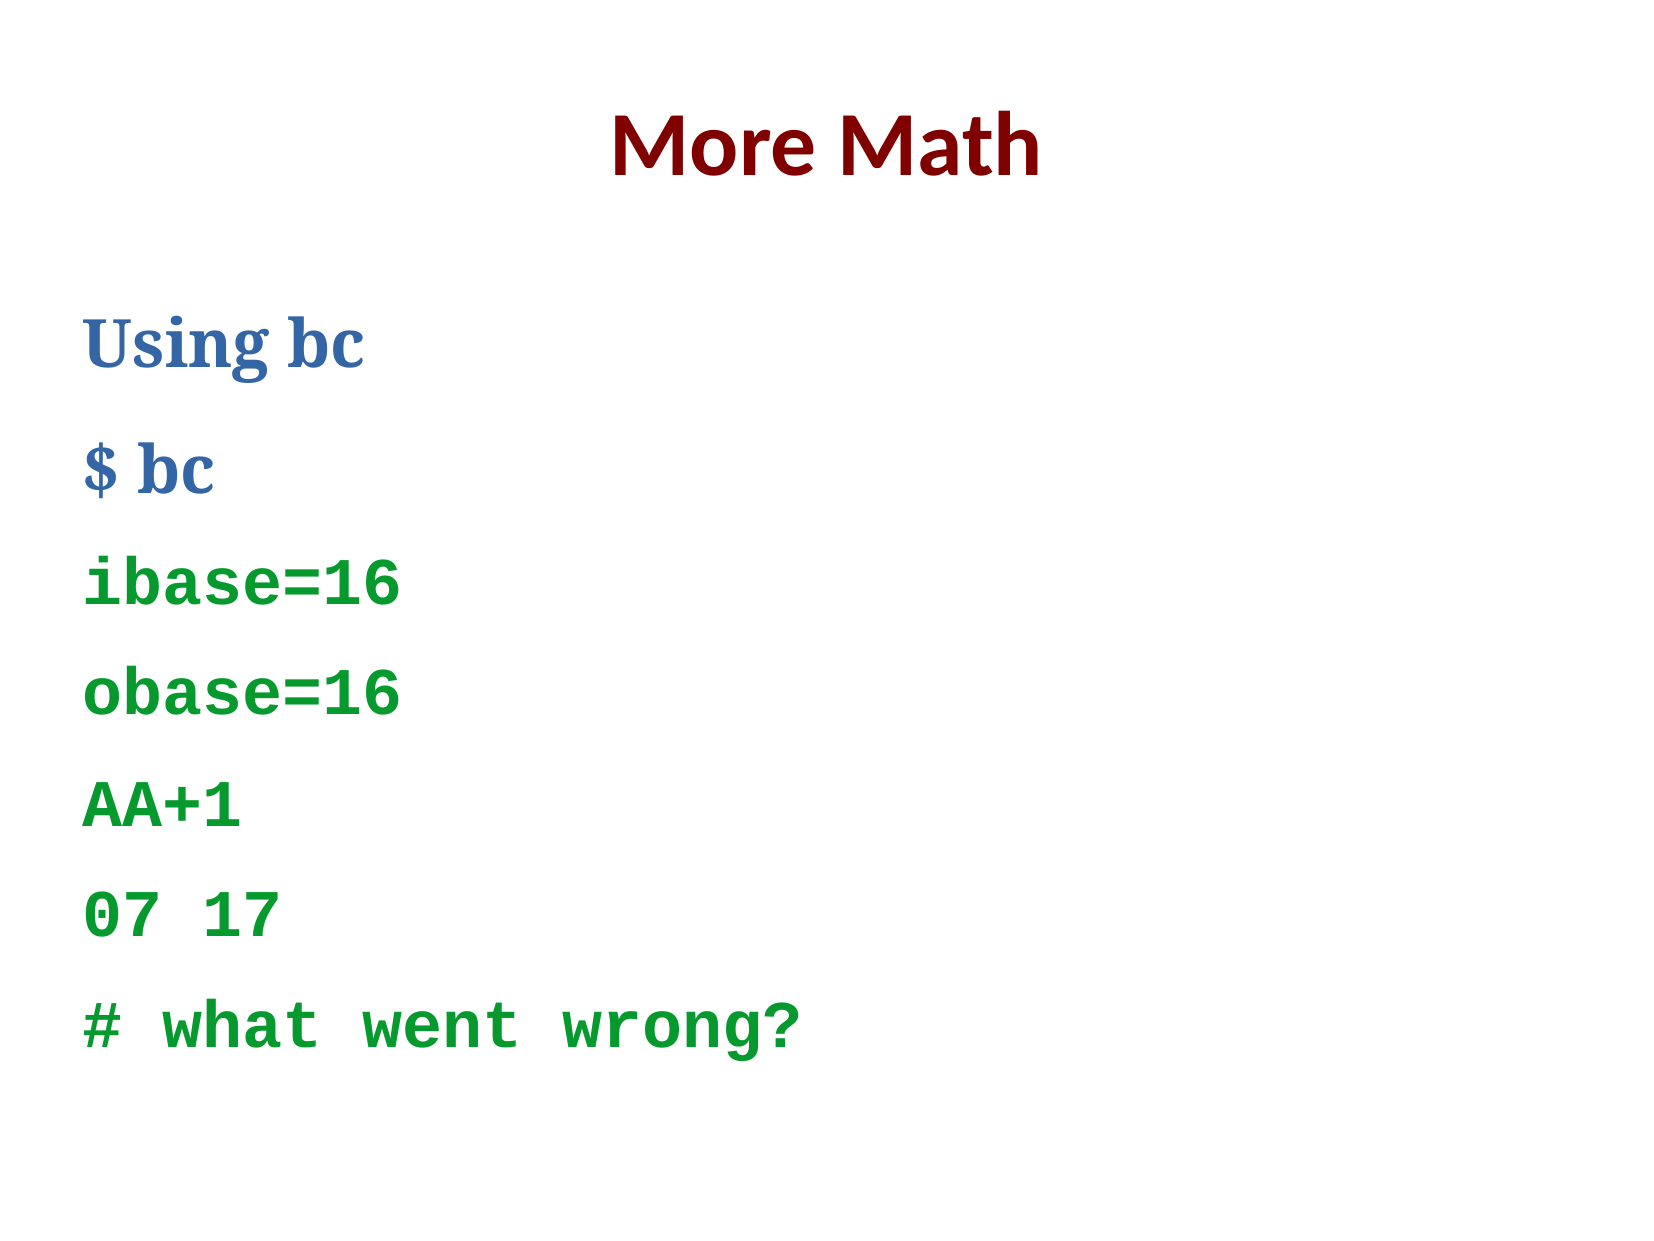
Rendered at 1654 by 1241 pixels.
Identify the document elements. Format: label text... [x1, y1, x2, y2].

list Using bc $ bc ibase=16 obase=16 AA+1 07 17 # what went wrong? [82, 296, 1571, 1115]
title More Math [82, 49, 1571, 257]
